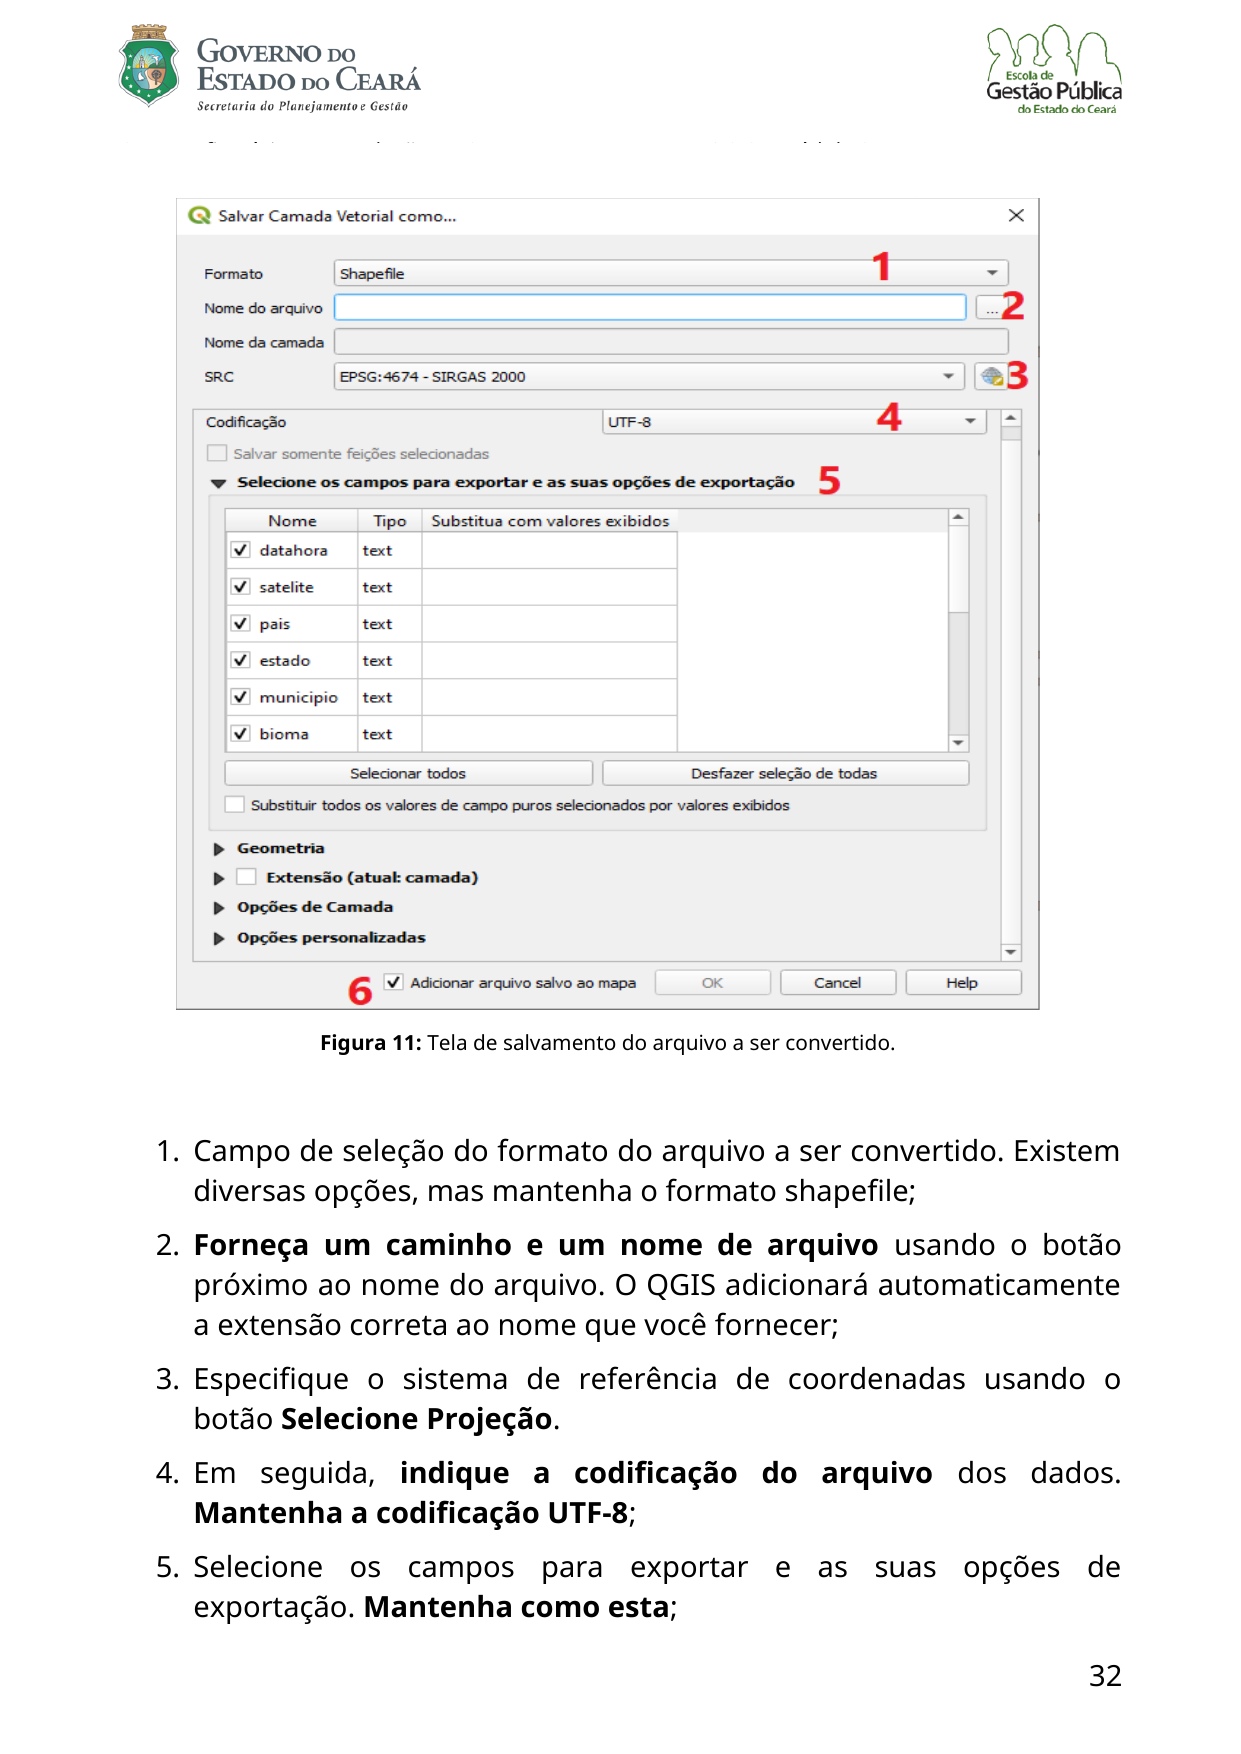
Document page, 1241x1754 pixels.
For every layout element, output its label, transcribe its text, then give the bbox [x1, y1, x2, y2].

list Campo de seleção do formato do arquivo a ser convertido. Existem diversas opções, mas mantenha o formato shapefile; [156, 1131, 1122, 1210]
picture [118, 24, 1122, 113]
picture [176, 198, 1040, 1010]
list Especifique o sistema de referência de coordenadas usando o botão Selecione Projeção. [156, 1358, 1122, 1438]
list Em seguida, indique a codificação do arquivo dos dados. Mantenha a codificação UTF-8; [156, 1452, 1122, 1532]
list Selecione os campos para exportar e as suas opções de exportação. Mantenha como esta; [156, 1546, 1122, 1626]
list Forneça um caminho e um nome de arquivo usando o botão próximo ao nome do arquivo. O QGIS adicionará automaticamente a extensão correta ao nome que você fornecer; [156, 1225, 1122, 1344]
text Figura 11: Tela de salvamento do arquivo a ser convertido. [176, 1010, 1040, 1057]
